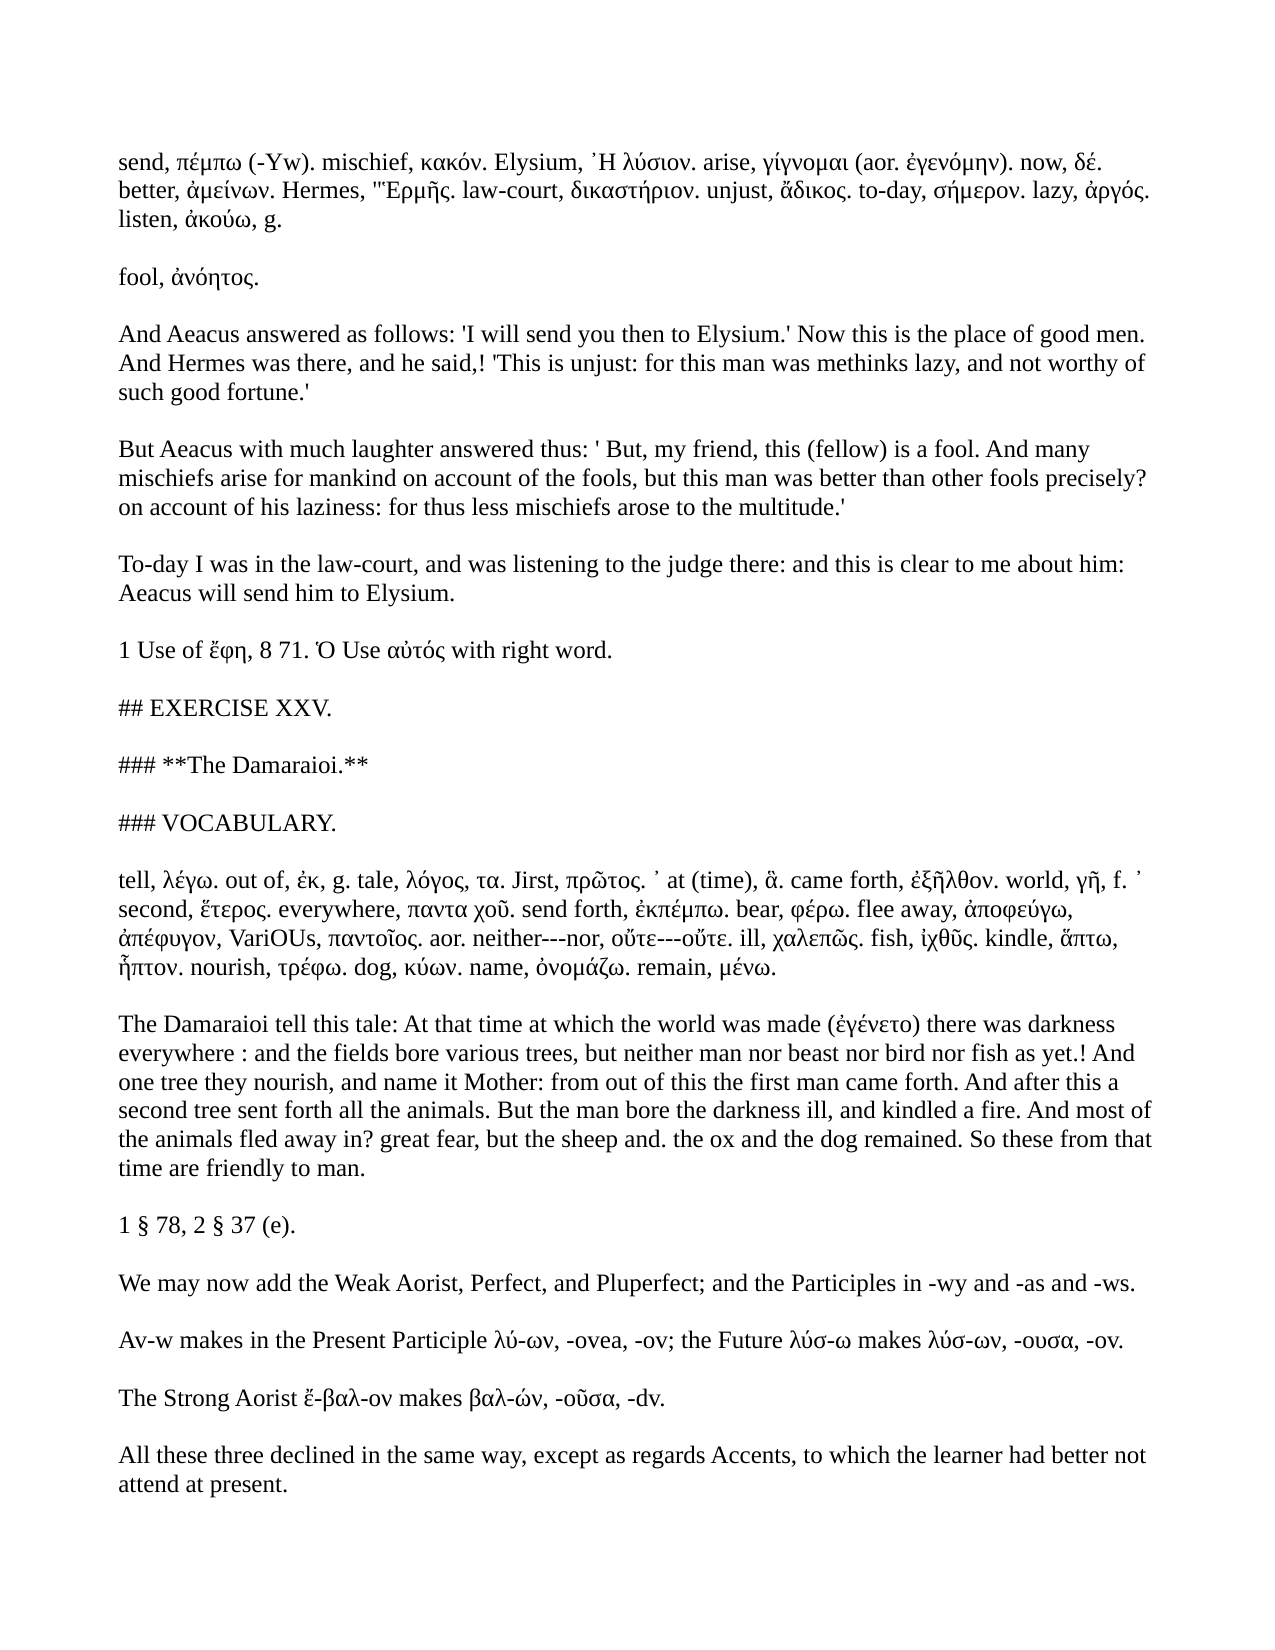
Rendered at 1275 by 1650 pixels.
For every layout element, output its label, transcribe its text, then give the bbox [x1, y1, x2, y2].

text We may now add the Weak Aorist, Perfect, and Pluperfect; and the Participles in -wy and -as and -ws. [118, 1268, 1157, 1297]
text ### VOCABULARY. [118, 808, 1157, 837]
text 1 Use of ἔφη, 8 71. Ὁ Use αὐτός with right word. [118, 636, 1157, 664]
text Av-w makes in the Present Participle λύ-ων, -ovea, -ov; the Future λύσ-ω makes λύσ-ων, -ουσα, -ov. [118, 1326, 1157, 1354]
text ### **The Damaraioi.** [118, 751, 1157, 779]
text To-day I was in the law-court, and was listening to the judge there: and this is clear to me about him: Aeacus will send him to Elysium. [118, 549, 1157, 607]
text send, πέμπω (-Yw). mischief, κακόν. Elysium, ᾿Η λύσιον. arise, γίγνομαι (aor. ἐγενόμην). now, δέ. better, ἀμείνων. Hermes, "Ἑρμῆς. law-court, δικαστήριον. unjust, ἄδικος. to-day, σήμερον. lazy, ἀργός. listen, ἀκούω, g. [118, 147, 1157, 233]
text 1 § 78, 2 § 37 (e). [118, 1211, 1157, 1239]
text fool, ἀνόητος. [118, 262, 1157, 291]
text tell, λέγω. out of, ἐκ, g. tale, λόγος, τα. Jirst, πρῶτος. ᾿ at (time), ἃ. came forth, ἐξῆλθον. world, γῆ, f. ᾿ second, ἕτερος. everywhere, παντα χοῦ. send forth, ἐκπέμπω. bear, φέρω. flee away, ἀποφεύγω, ἀπέφυγον, VariOUs, παντοῖος. aor. neither---nor, οὔτε---οὔτε. ill, χαλεπῶς. fish, ἰχθῦς. kindle, ἅπτω, ἧπτον. nourish, τρέφω. dog, κύων. name, ὀνομάζω. remain, μένω. [118, 866, 1157, 981]
text The Strong Aorist ἔ-βαλ-ον makes βαλ-ών, -οῦσα, -dv. [118, 1383, 1157, 1412]
text The Damaraioi tell this tale: At that time at which the world was made (ἐγένετο) there was darkness everywhere : and the fields bore various trees, but neither man nor beast nor bird nor fish as yet.! And one tree they nourish, and name it Mother: from out of this the first man came forth. And after this a second tree sent forth all the animals. But the man bore the darkness ill, and kindled a fire. And most of the animals fled away in? great fear, but the sheep and. the ox and the dog remained. So these from that time are friendly to man. [118, 1009, 1157, 1182]
text ## EXERCISE XXV. [118, 693, 1157, 722]
text All these three declined in the same way, except as regards Accents, to which the learner had better not attend at present. [118, 1441, 1157, 1498]
text And Aeacus answered as follows: 'I will send you then to Elysium.' Now this is the place of good men. And Hermes was there, and he said,! 'This is unjust: for this man was methinks lazy, and not worthy of such good fortune.' [118, 319, 1157, 406]
text But Aeacus with much laughter answered thus: ' But, my friend, this (fellow) is a fool. And many mischiefs arise for mankind on account of the fools, but this man was better than other fools precisely? on account of his laziness: for thus less mischiefs arose to the multitude.' [118, 434, 1157, 521]
